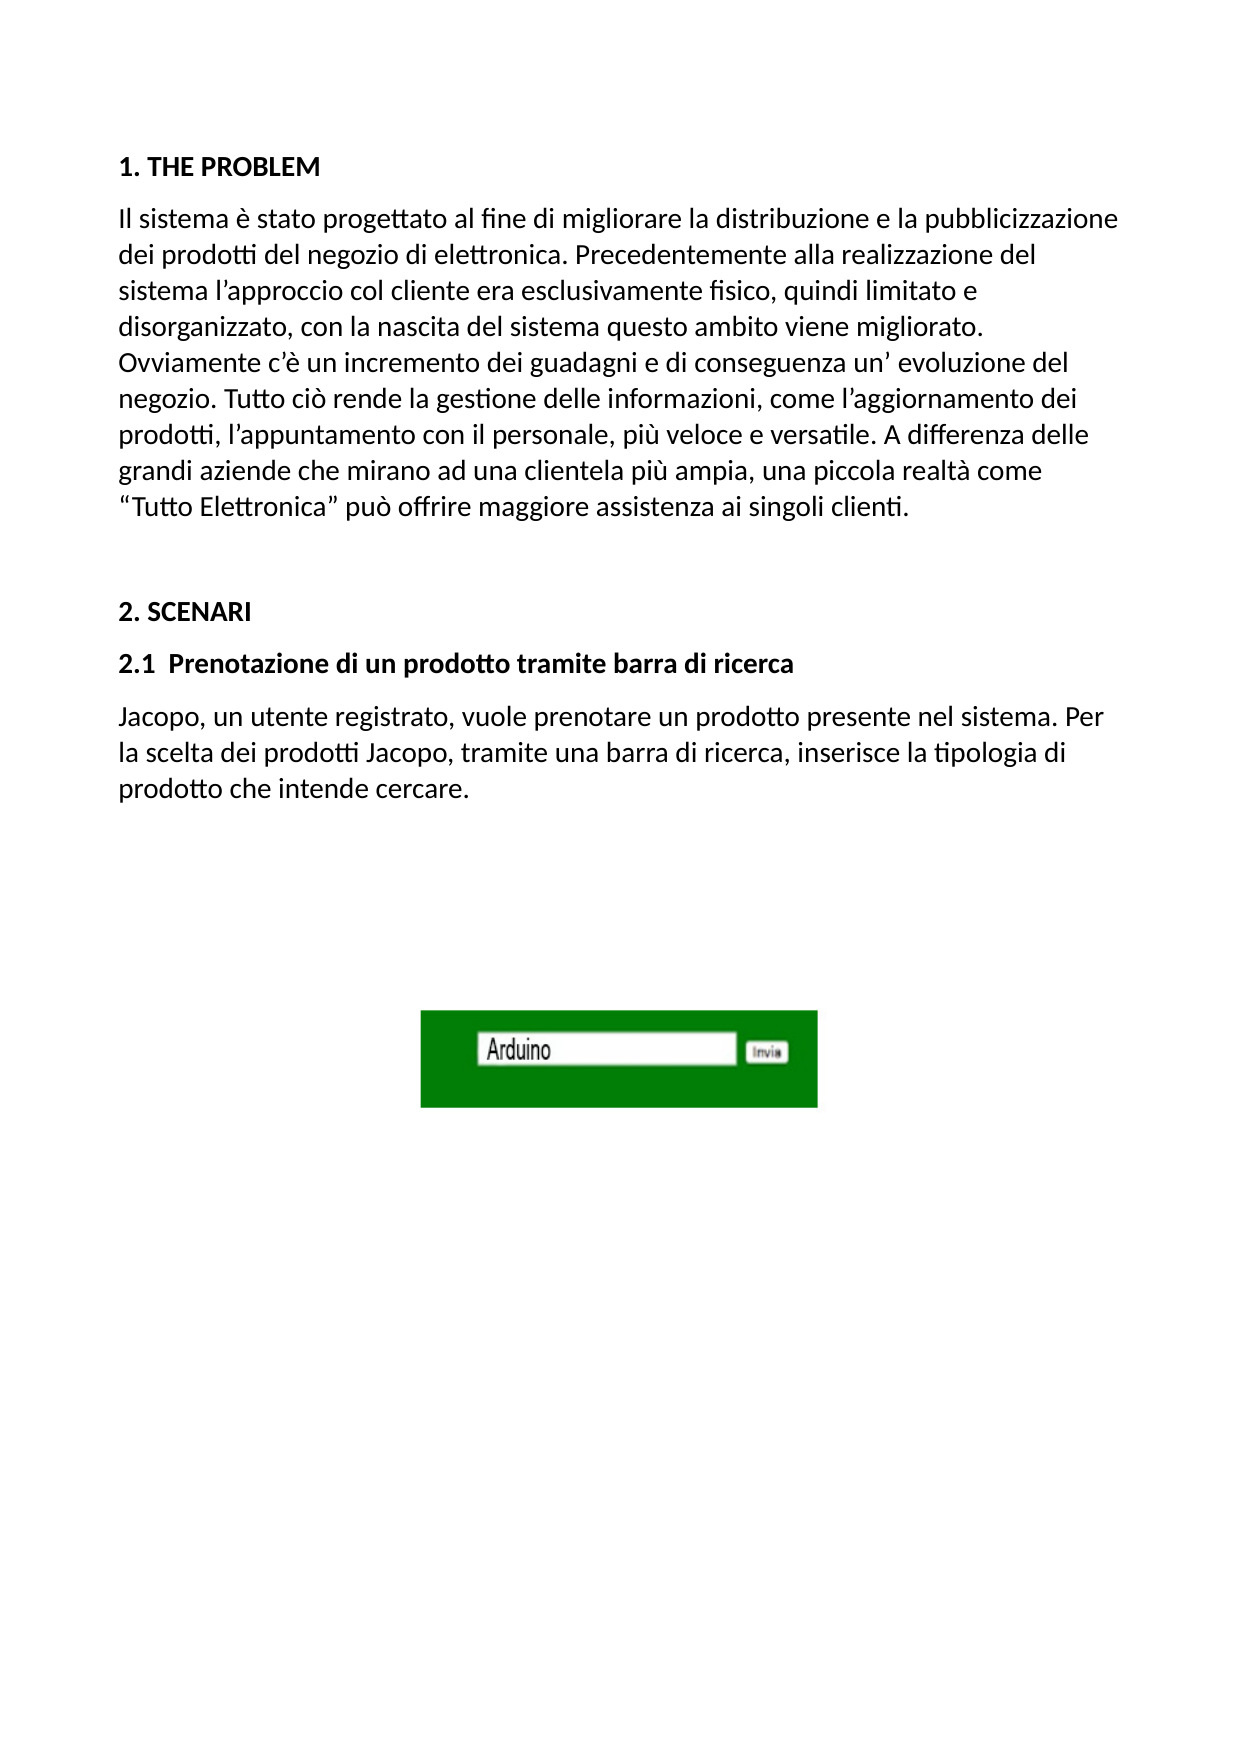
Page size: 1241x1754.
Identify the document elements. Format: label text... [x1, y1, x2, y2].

text 1. THE PROBLEM [118, 148, 1122, 183]
text Jacopo, un utente registrato, vuole prenotare un prodotto presente nel sistema. Per la scelta dei prodotti Jacopo, tramite una barra di ricerca, inserisce la tipologia di prodotto che intende cercare. [118, 698, 1122, 806]
text 2. SCENARI [118, 593, 1122, 628]
text 2.1 Prenotazione di un prodotto tramite barra di ricerca [118, 646, 1122, 681]
text Il sistema è stato progettato al fine di migliorare la distribuzione e la pubblicizzazione dei prodotti del negozio di elettronica. Precedentemente alla realizzazione del sistema l’approccio col cliente era esclusivamente fisico, quindi limitato e disorganizzato, con la nascita del sistema questo ambito viene migliorato. Ovviamente c’è un incremento dei guadagni e di conseguenza un’ evoluzione del negozio. Tutto ciò rende la gestione delle informazioni, come l’aggiornamento dei prodotti, l’appuntamento con il personale, più veloce e versatile. A differenza delle grandi aziende che mirano ad una clientela più ampia, una piccola realtà come “Tutto Elettronica” può offrire maggiore assistenza ai singoli clienti. [118, 200, 1122, 523]
